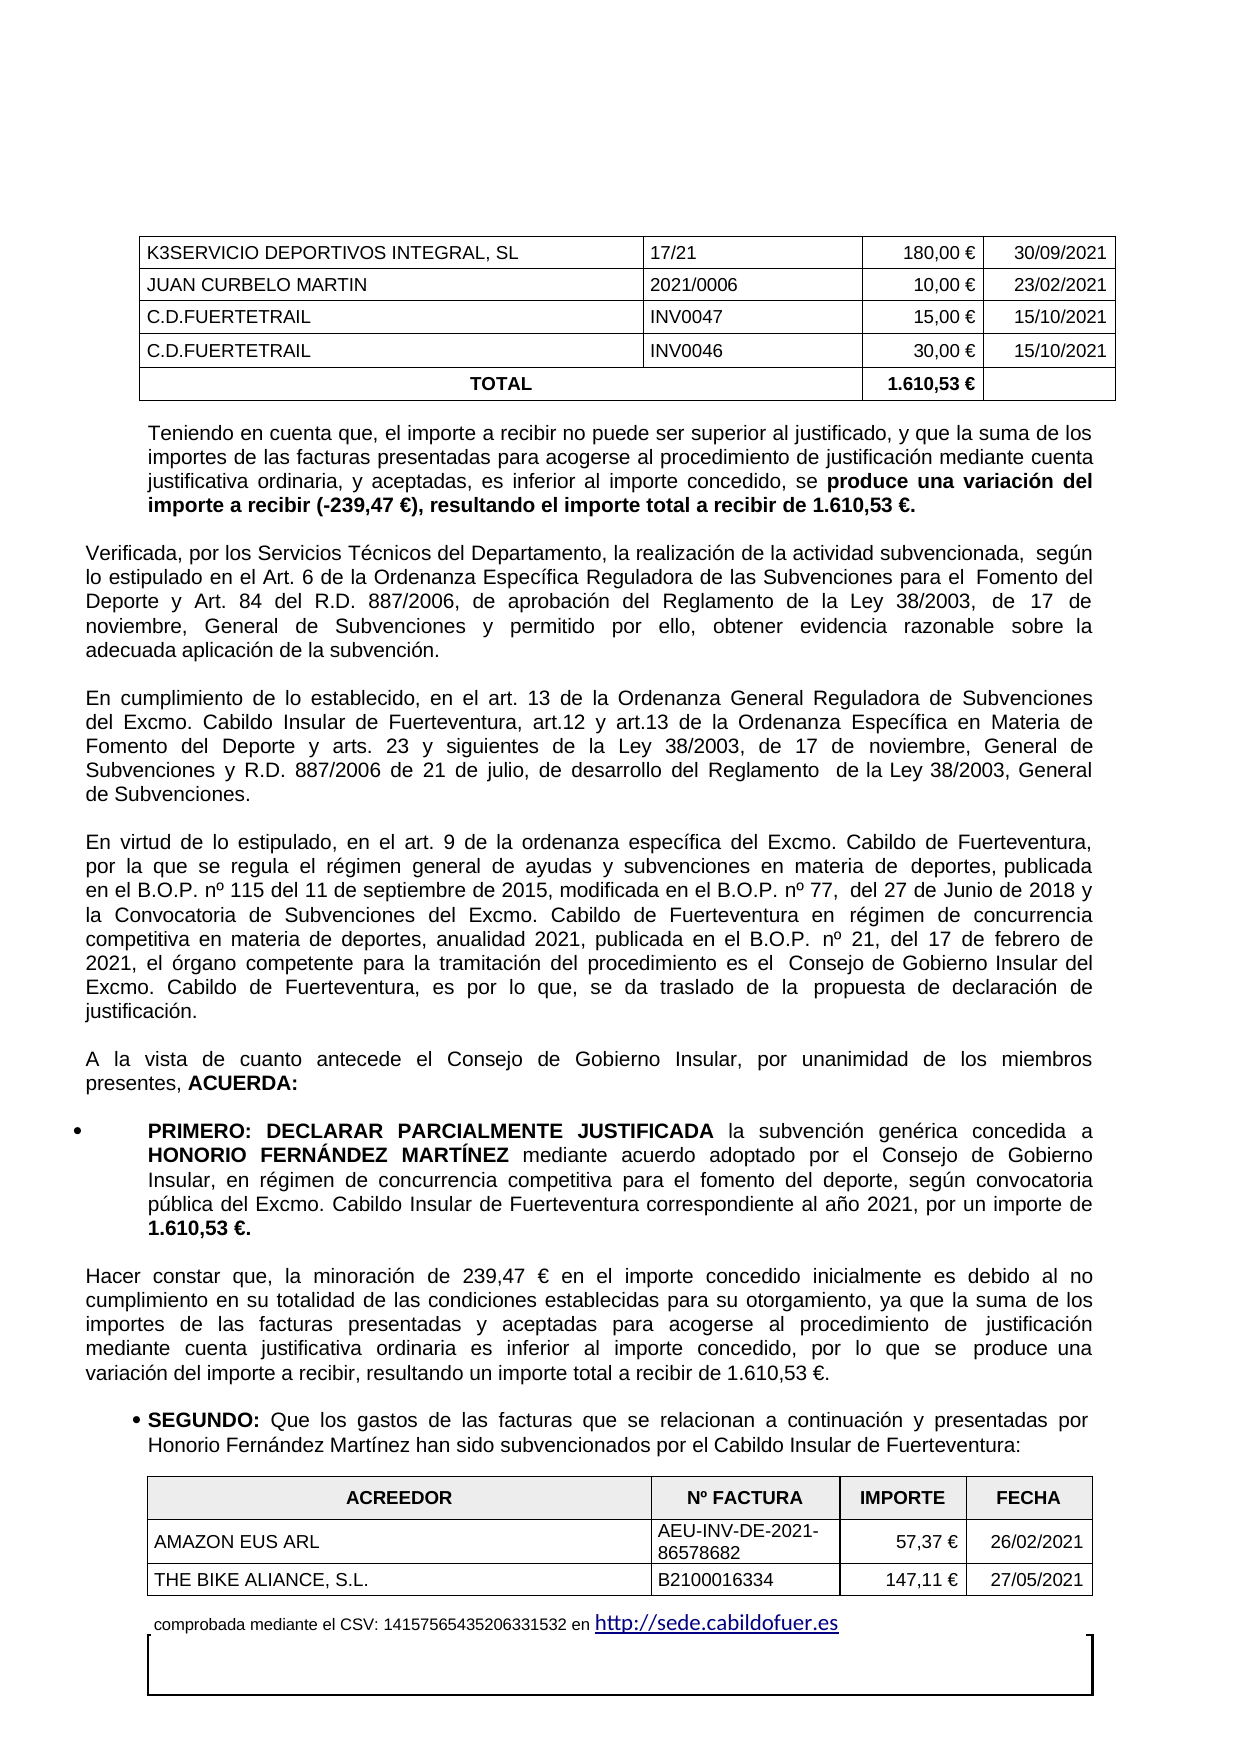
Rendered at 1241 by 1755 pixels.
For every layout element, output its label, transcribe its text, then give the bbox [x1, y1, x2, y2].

table_cell 30,00 € [863, 334, 983, 367]
table_cell [984, 368, 1115, 400]
table_cell TOTAL [140, 368, 862, 400]
table_cell 57,37 € [841, 1520, 966, 1563]
table_cell 15/10/2021 [984, 301, 1115, 333]
table_cell 27/05/2021 [967, 1564, 1092, 1595]
table_cell 15/10/2021 [984, 334, 1115, 367]
table_cell AMAZON EUS ARL [148, 1520, 651, 1563]
table_header FECHA [967, 1477, 1092, 1519]
table_header Nº FACTURA [652, 1477, 839, 1519]
table_cell B2100016334 [652, 1564, 839, 1595]
table_cell 15,00 € [863, 301, 983, 333]
table_cell 2021/0006 [644, 269, 862, 300]
text En cumplimiento de lo establecido, en el art. 13 de la Ordenanza General Reguladora de Subvenciones del Excmo. Cabildo Insular de Fuerteventura, art.12 y art.13 de la Ordenanza Específica en Materia de Fomento del Deporte y arts. 23 y siguientes de la Ley 38/2003, de 17 de noviembre, General de Subvenciones y R.D. 887/2006 de 21 de julio, de desarrollo del Reglamento de la Ley 38/2003, General de Subvenciones. [85, 686, 1093, 806]
table_cell INV0046 [644, 334, 862, 367]
table_header K3SERVICIO DEPORTIVOS INTEGRAL, SL [140, 237, 643, 268]
list PRIMERO: DECLARAR PARCIALMENTE JUSTIFICADA la subvención genérica concedida a HONORIO FERNÁNDEZ MARTÍNEZ mediante acuerdo adoptado por el Consejo de Gobierno Insular, en régimen de concurrencia competitiva para el fomento del deporte, según convocatoria pública del Excmo. Cabildo Insular de Fuerteventura correspondiente al año 2021, por un importe de 1.610,53 €. [85, 1119, 1093, 1240]
table_header 30/09/2021 [984, 237, 1115, 268]
table_cell AEU-INV-DE-2021- 86578682 [652, 1520, 839, 1563]
table_cell C.D.FUERTETRAIL [140, 334, 643, 367]
table_header ACREEDOR [148, 1477, 651, 1519]
table_cell JUAN CURBELO MARTIN [140, 269, 643, 300]
table_header 180,00 € [863, 237, 983, 268]
table_cell 1.610,53 € [863, 368, 983, 400]
text Verificada, por los Servicios Técnicos del Departamento, la realización de la actividad subvencionada, según lo estipulado en el Art. 6 de la Ordenanza Específica Reguladora de las Subvenciones para el Fomento del Deporte y Art. 84 del R.D. 887/2006, de aprobación del Reglamento de la Ley 38/2003, de 17 de noviembre, General de Subvenciones y permitido por ello, obtener evidencia razonable sobre la adecuada aplicación de la subvención. [85, 541, 1093, 662]
table_header IMPORTE [841, 1477, 966, 1519]
table_cell 23/02/2021 [984, 269, 1115, 300]
table_cell INV0047 [644, 301, 862, 333]
text En virtud de lo estipulado, en el art. 9 de la ordenanza específica del Excmo. Cabildo de Fuerteventura, por la que se regula el régimen general de ayudas y subvenciones en materia de deportes, publicada en el B.O.P. nº 115 del 11 de septiembre de 2015, modificada en el B.O.P. nº 77, del 27 de Junio de 2018 y la Convocatoria de Subvenciones del Excmo. Cabildo de Fuerteventura en régimen de concurrencia competitiva en materia de deportes, anualidad 2021, publicada en el B.O.P. nº 21, del 17 de febrero de 2021, el órgano competente para la tramitación del procedimiento es el Consejo de Gobierno Insular del Excmo. Cabildo de Fuerteventura, es por lo que, se da traslado de la propuesta de declaración de justificación. [85, 830, 1093, 1023]
table_header 17/21 [644, 237, 862, 268]
table_cell THE BIKE ALIANCE, S.L. [148, 1564, 651, 1595]
table_cell 26/02/2021 [967, 1520, 1092, 1563]
text Hacer constar que, la minoración de 239,47 € en el importe concedido inicialmente es debido al no cumplimiento en su totalidad de las condiciones establecidas para su otorgamiento, ya que la suma de los importes de las facturas presentadas y aceptadas para acogerse al procedimiento de justificación mediante cuenta justificativa ordinaria es inferior al importe concedido, por lo que se produce una variación del importe a recibir, resultando un importe total a recibir de 1.610,53 €. [85, 1264, 1093, 1384]
table_cell 10,00 € [863, 269, 983, 300]
table_cell C.D.FUERTETRAIL [140, 301, 643, 333]
table_cell 147,11 € [841, 1564, 966, 1595]
text Teniendo en cuenta que, el importe a recibir no puede ser superior al justificado, y que la suma de los importes de las facturas presentadas para acogerse al procedimiento de justificación mediante cuenta justificativa ordinaria, y aceptadas, es inferior al importe concedido, se produce una variación del importe a recibir (-239,47 €), resultando el importe total a recibir de 1.610,53 €. [148, 421, 1093, 517]
text A la vista de cuanto antecede el Consejo de Gobierno Insular, por unanimidad de los miembros presentes, ACUERDA: [85, 1047, 1093, 1095]
list SEGUNDO: Que los gastos de las facturas que se relacionan a continuación y presentadas por Honorio Fernández Martínez han sido subvencionados por el Cabildo Insular de Fuerteventura: [133, 1408, 1093, 1456]
